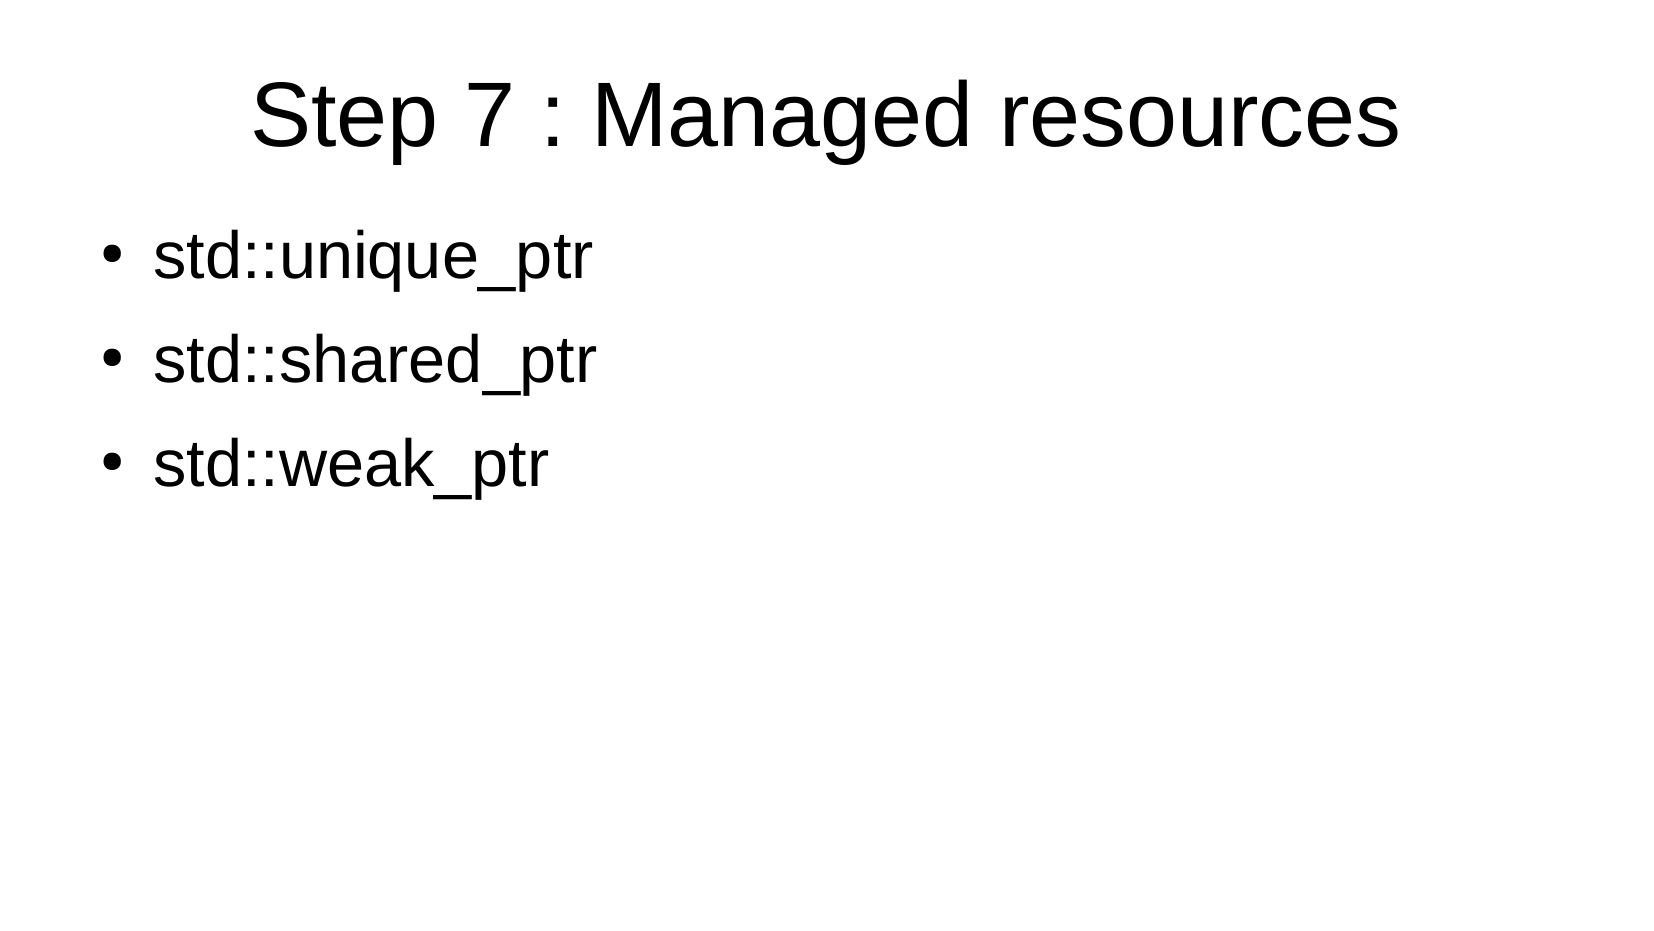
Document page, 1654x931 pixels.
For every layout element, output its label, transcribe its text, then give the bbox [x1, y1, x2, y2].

list std::unique_ptr std::shared_ptr std::weak_ptr [82, 217, 1571, 758]
title Step 7 : Managed resources [82, 37, 1571, 193]
